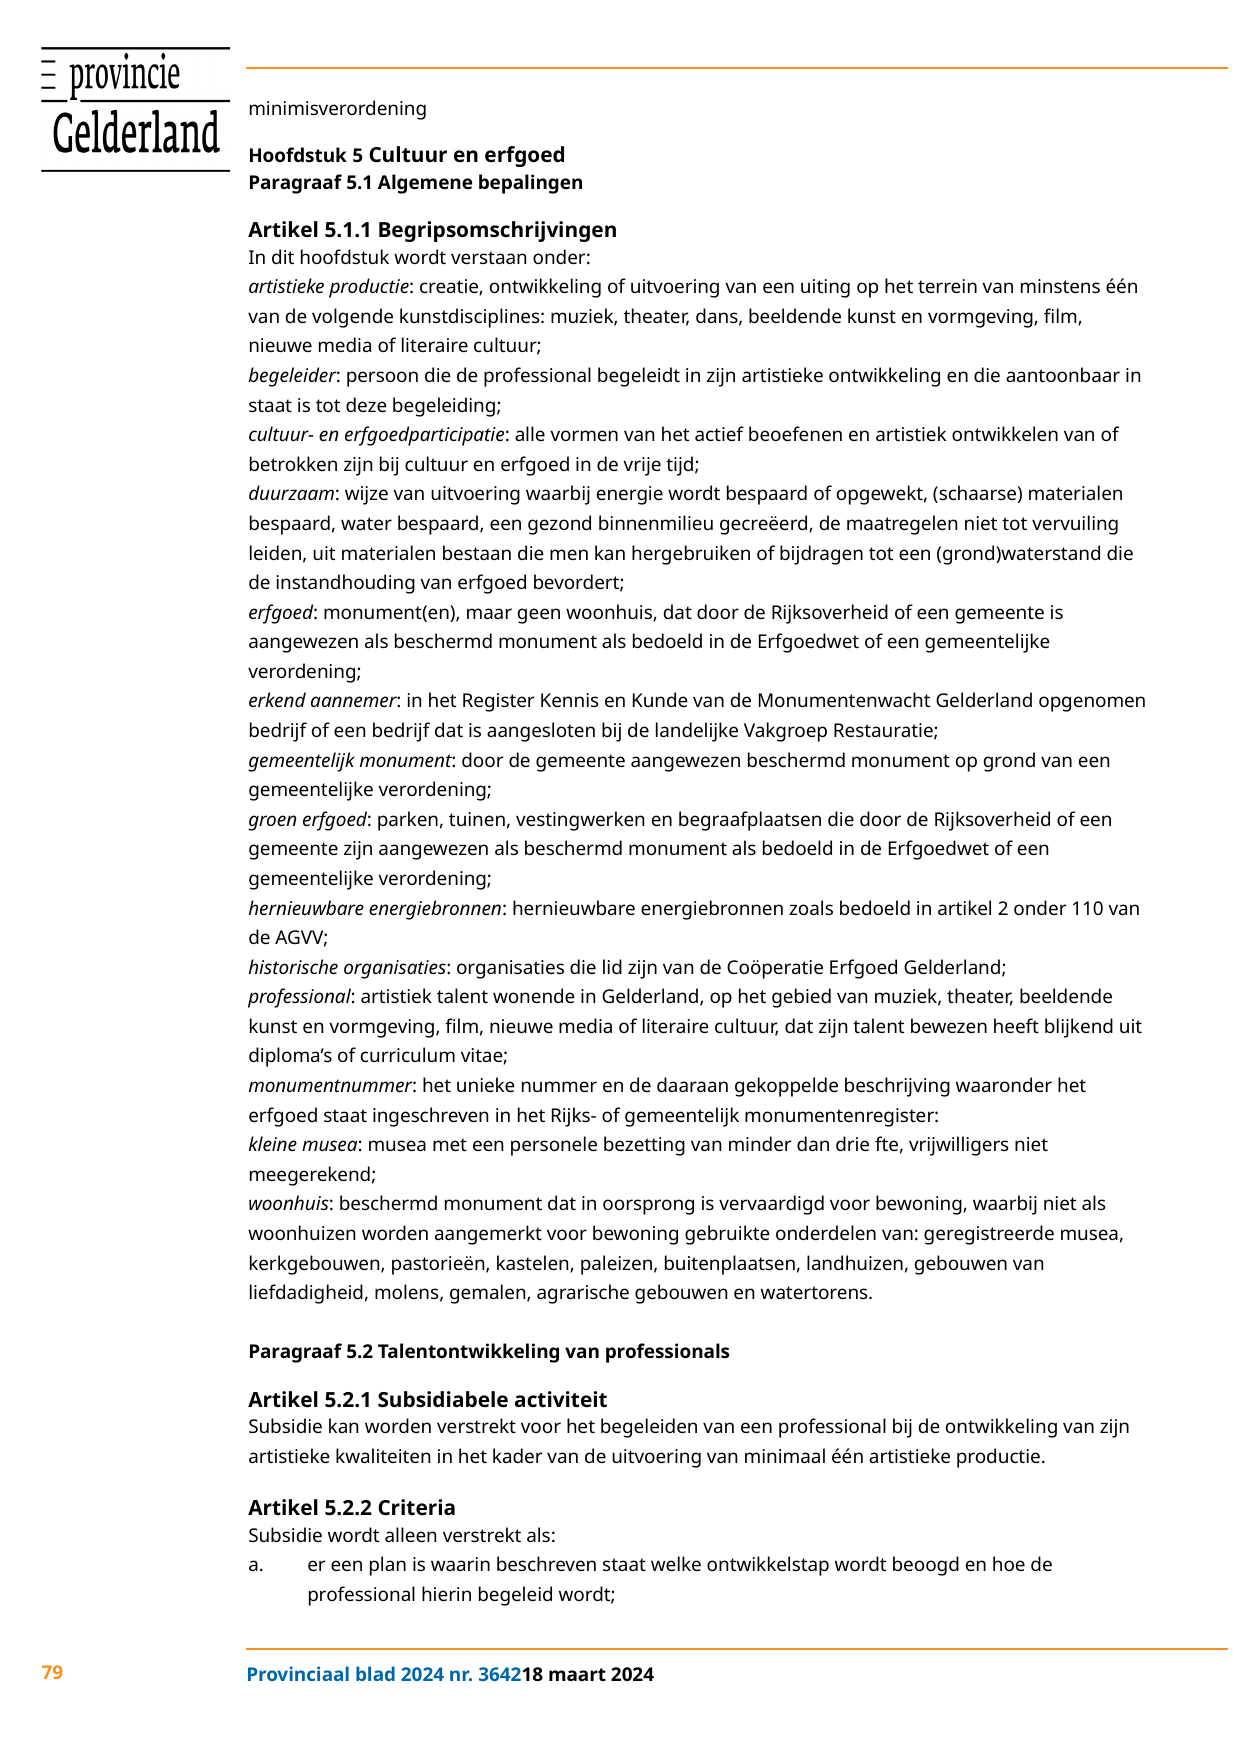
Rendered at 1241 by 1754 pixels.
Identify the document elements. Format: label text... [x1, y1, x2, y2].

text gemeentelijk monument: door de gemeente aangewezen beschermd monument op grond van een gemeentelijke verordening; [248, 747, 1152, 802]
text erkend aannemer: in het Register Kennis en Kunde van de Monumentenwacht Gelderland opgenomen bedrijf of een bedrijf dat is aangesloten bij de landelijke Vakgroep Restauratie; [248, 688, 1152, 743]
text begeleider: persoon die de professional begeleidt in zijn artistieke ontwikkeling en die aantoonbaar in staat is tot deze begeleiding; [248, 362, 1152, 417]
text Artikel 5.2.1 Subsidiabele activiteit [248, 1385, 1152, 1413]
picture [41, 47, 231, 172]
text Subsidie kan worden verstrekt voor het begeleiden van een professional bij de ontwikkeling van zijn artistieke kwaliteiten in het kader van de uitvoering van minimaal één artistieke productie. [248, 1413, 1152, 1469]
text Hoofdstuk 5 Cultuur en erfgoed [248, 140, 1152, 169]
text Paragraaf 5.2 Talentontwikkeling van professionals [248, 1338, 1152, 1364]
text Artikel 5.2.2 Criteria [248, 1493, 1152, 1522]
text erfgoed: monument(en), maar geen woonhuis, dat door de Rijksoverheid of een gemeente is aangewezen als beschermd monument als bedoeld in de Erfgoedwet of een gemeentelijke verordening; [248, 599, 1152, 684]
text Paragraaf 5.1 Algemene bepalingen [248, 169, 1152, 194]
text hernieuwbare energiebronnen: hernieuwbare energiebronnen zoals bedoeld in artikel 2 onder 110 van de AGVV; [248, 895, 1152, 950]
text artistieke productie: creatie, ontwikkeling of uitvoering van een uiting op het terrein van minstens één van de volgende kunstdisciplines: muziek, theater, dans, beeldende kunst en vormgeving, film, nieuwe media of literaire cultuur; [248, 273, 1152, 358]
text cultuur- en erfgoedparticipatie: alle vormen van het actief beoefenen en artistiek ontwikkelen van of betrokken zijn bij cultuur en erfgoed in de vrije tijd; [248, 421, 1152, 477]
text Artikel 5.1.1 Begripsomschrijvingen [248, 215, 1152, 244]
text groen erfgoed: parken, tuinen, vestingwerken en begraafplaatsen die door de Rijksoverheid of een gemeente zijn aangewezen als beschermd monument als bedoeld in de Erfgoedwet of een gemeentelijke verordening; [248, 806, 1152, 891]
text historische organisaties: organisaties die lid zijn van de Coöperatie Erfgoed Gelderland; [248, 954, 1152, 979]
list er een plan is waarin beschreven staat welke ontwikkelstap wordt beoogd en hoe de professional hierin begeleid wordt; [248, 1551, 1152, 1607]
text Subsidie wordt alleen verstrekt als: [248, 1522, 1152, 1548]
text monumentnummer: het unieke nummer en de daaraan gekoppelde beschrijving waaronder het erfgoed staat ingeschreven in het Rijks- of gemeentelijk monumentenregister: [248, 1072, 1152, 1127]
text duurzaam: wijze van uitvoering waarbij energie wordt bespaard of opgewekt, (schaarse) materialen bespaard, water bespaard, een gezond binnenmilieu gecreëerd, de maatregelen niet tot vervuiling leiden, uit materialen bestaan die men kan hergebruiken of bijdragen tot een (grond)waterstand die de instandhouding van erfgoed bevordert; [248, 481, 1152, 595]
text In dit hoofdstuk wordt verstaan onder: [248, 244, 1152, 269]
text kleine musea: musea met een personele bezetting van minder dan drie fte, vrijwilligers niet meegerekend; [248, 1131, 1152, 1187]
text professional: artistiek talent wonende in Gelderland, op het gebied van muziek, theater, beeldende kunst en vormgeving, film, nieuwe media of literaire cultuur, dat zijn talent bewezen heeft blijkend uit diploma’s of curriculum vitae; [248, 983, 1152, 1068]
text woonhuis: beschermd monument dat in oorsprong is vervaardigd voor bewoning, waarbij niet als woonhuizen worden aangemerkt voor bewoning gebruikte onderdelen van: geregistreerde musea, kerkgebouwen, pastorieën, kastelen, paleizen, buitenplaatsen, landhuizen, gebouwen van liefdadigheid, molens, gemalen, agrarische gebouwen en watertorens. [248, 1191, 1152, 1305]
text minimisverordening [248, 95, 1152, 121]
